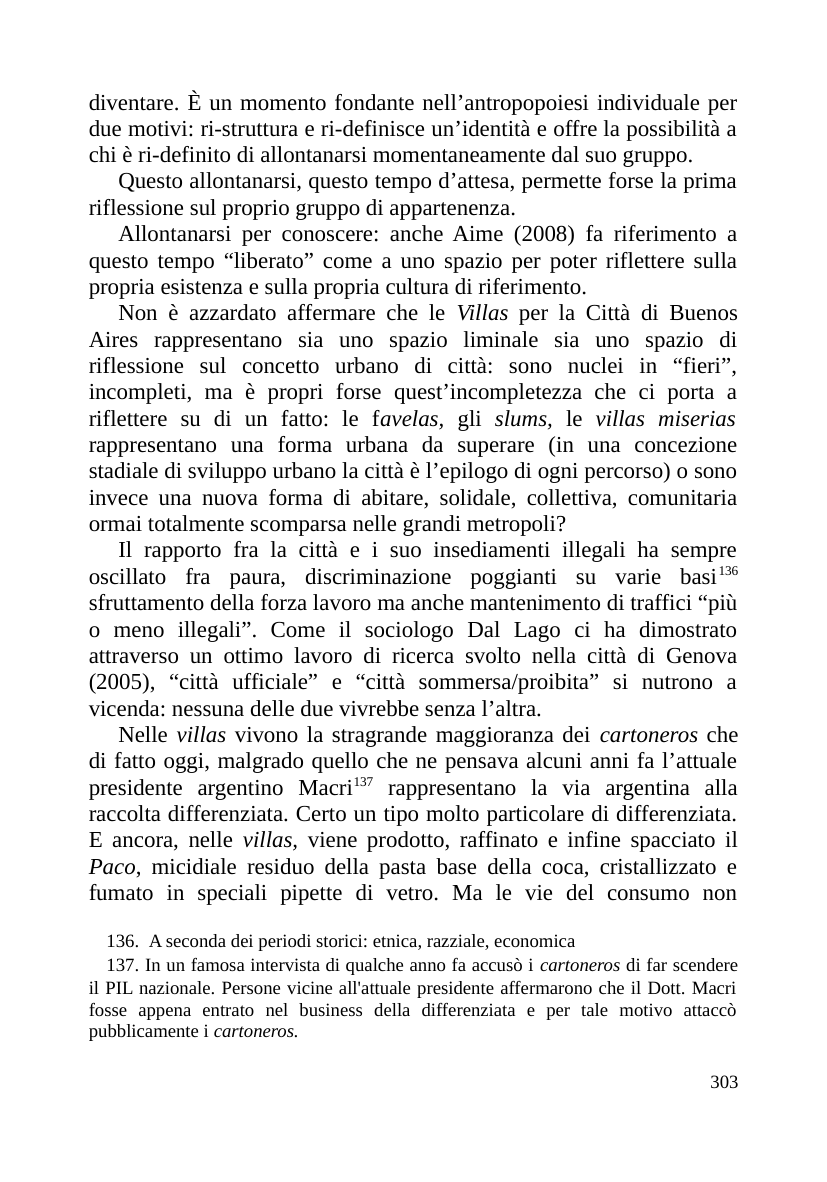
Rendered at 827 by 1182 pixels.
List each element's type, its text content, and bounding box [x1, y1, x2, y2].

text A seconda dei periodi storici: etnica, razziale, economica [88, 930, 738, 951]
text diventare. È un momento fondante nell’antropopoiesi individuale per due motivi: ri-struttura e ri-definisce un’identità e offre la possibilità a chi è ri-definito di allontanarsi momentaneamente dal suo gruppo. [88, 88, 738, 168]
text Non è azzardato affermare che le Villas per la Città di Buenos Aires rappresentano sia uno spazio liminale sia uno spazio di riflessione sul concetto urbano di città: sono nuclei in “fieri”, incompleti, ma è propri forse quest’incompletezza che ci porta a riflettere su di un fatto: le favelas, gli slums, le villas miserias rappresentano una forma urbana da superare (in una concezione stadiale di sviluppo urbano la città è l’epilogo di ogni percorso) o sono invece una nuova forma di abitare, solidale, collettiva, comunitaria ormai totalmente scomparsa nelle grandi metropoli? [88, 299, 738, 537]
text Allontanarsi per conoscere: anche Aime (2008) fa riferimento a questo tempo “liberato” come a uno spazio per poter riflettere sulla propria esistenza e sulla propria cultura di riferimento. [88, 220, 738, 299]
text Nelle villas vivono la stragrande maggioranza dei cartoneros che di fatto oggi, malgrado quello che ne pensava alcuni anni fa l’attuale presidente argentino Macri rappresentano la via argentina alla raccolta differenziata. Certo un tipo molto particolare di differenziata. E ancora, nelle villas, viene prodotto, raffinato e infine spacciato il Paco, micidiale residuo della pasta base della coca, cristallizzato e fumato in speciali pipette di vetro. Ma le vie del consumo non [88, 721, 738, 906]
text Questo allontanarsi, questo tempo d’attesa, permette forse la prima riflessione sul proprio gruppo di appartenenza. [88, 168, 738, 220]
text Il rapporto fra la città e i suo insediamenti illegali ha sempre oscillato fra paura, discriminazione poggianti su varie basi sfruttamento della forza lavoro ma anche mantenimento di traffici “più o meno illegali”. Come il sociologo Dal Lago ci ha dimostrato attraverso un ottimo lavoro di ricerca svolto nella città di Genova (2005), “città ufficiale” e “città sommersa/proibita” si nutrono a vicenda: nessuna delle due vivrebbe senza l’altra. [88, 537, 738, 721]
text In un famosa intervista di qualche anno fa accusò i cartoneros di far scendere il PIL nazionale. Persone vicine all'attuale presidente affermarono che il Dott. Macri fosse appena entrato nel business della differenziata e per tale motivo attaccò pubblicamente i cartoneros. [88, 951, 738, 1042]
